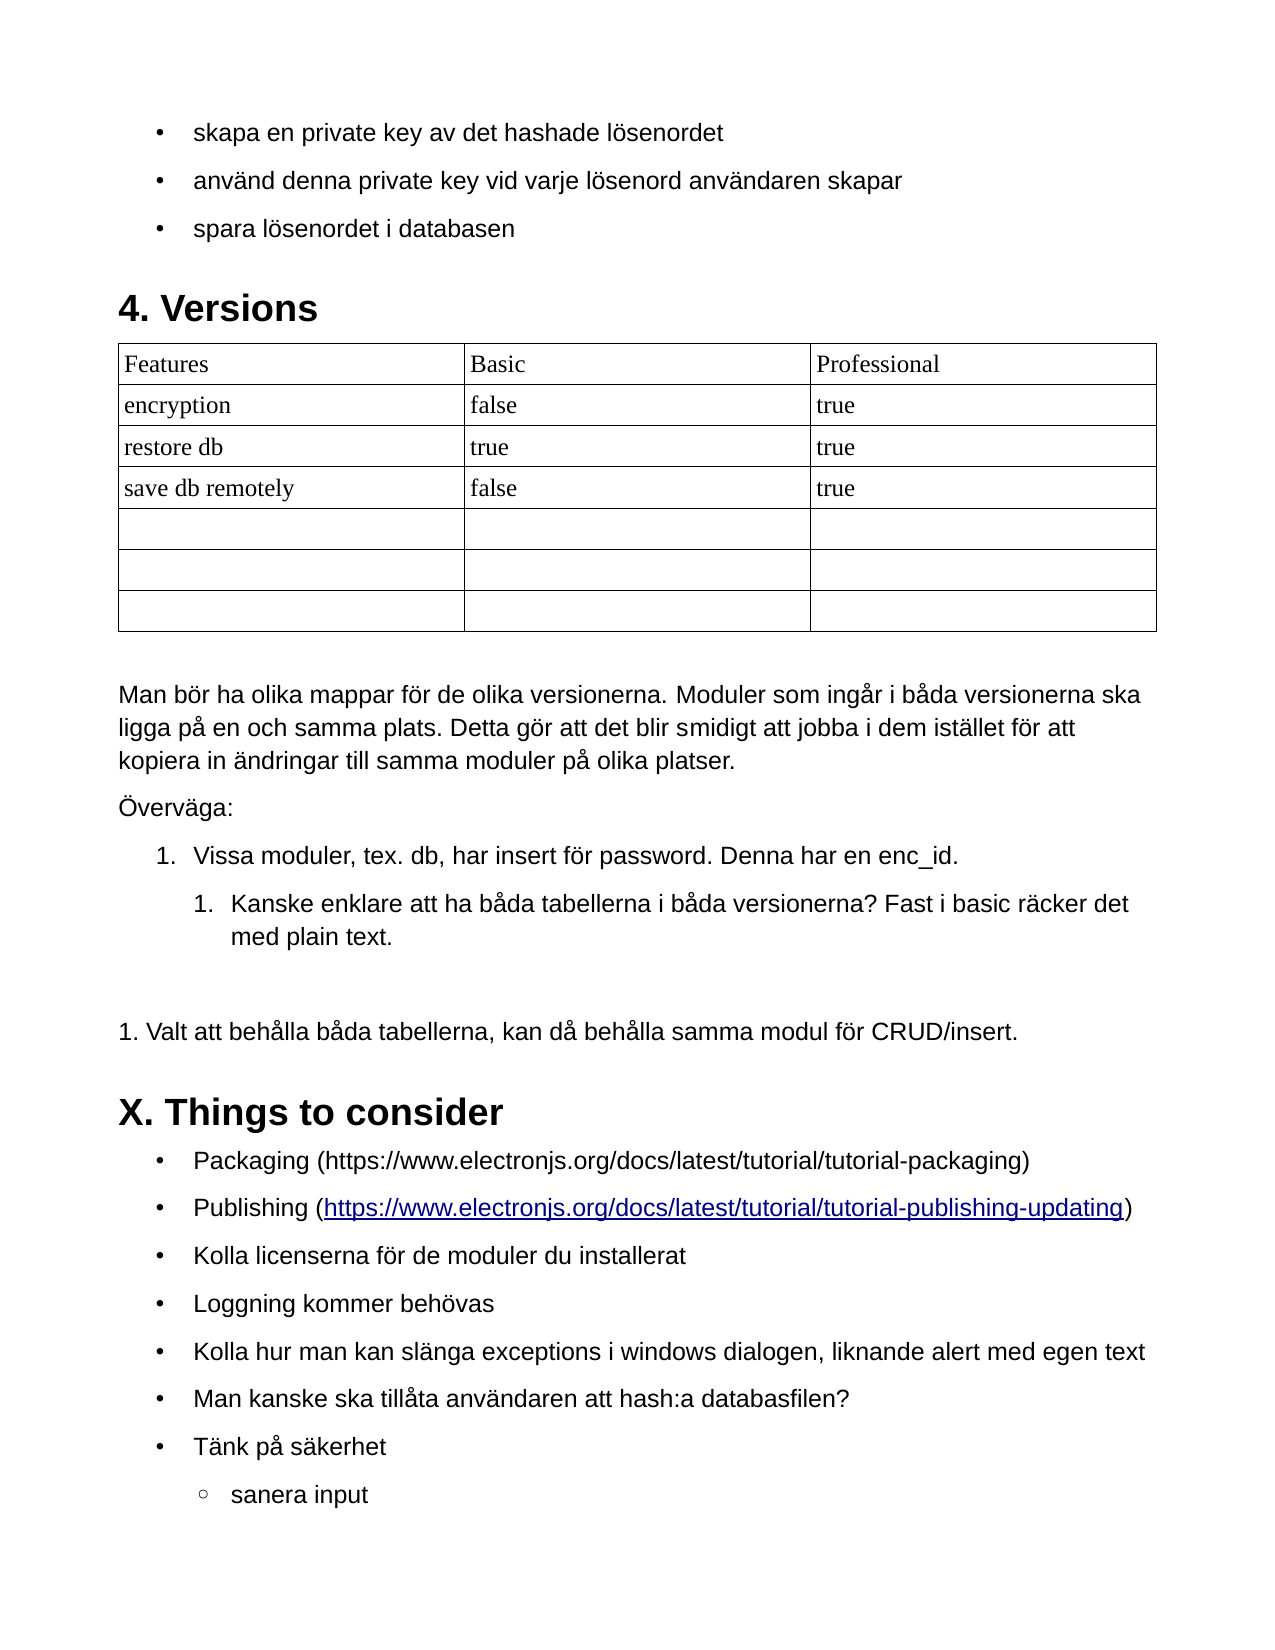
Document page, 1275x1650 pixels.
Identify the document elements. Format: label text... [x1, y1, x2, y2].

text 1. Valt att behålla båda tabellerna, kan då behålla samma modul för CRUD/insert. [118, 1017, 1157, 1046]
list Publishing (https://www.electronjs.org/docs/latest/tutorial/tutorial-publishing-updating) [156, 1193, 1157, 1222]
table_cell true [811, 385, 1156, 425]
list skapa en private key av det hashade lösenordet [156, 118, 1157, 147]
list Packaging (https://www.electronjs.org/docs/latest/tutorial/tutorial-packaging) [156, 1146, 1157, 1174]
table_cell false [465, 385, 810, 425]
table_cell true [465, 426, 810, 466]
table_cell save db remotely [119, 467, 464, 507]
list Kanske enklare att ha båda tabellerna i båda versionerna? Fast i basic räcker det med plain text. [193, 889, 1157, 950]
table_cell encryption [119, 385, 464, 425]
table_cell [119, 509, 464, 549]
subtitle 4. Versions [118, 286, 1157, 330]
list spara lösenordet i databasen [156, 213, 1157, 242]
table_cell true [811, 426, 1156, 466]
table_cell [811, 550, 1156, 590]
list Vissa moduler, tex. db, har insert för password. Denna har en enc_id. [156, 841, 1157, 870]
list Loggning kommer behövas [156, 1289, 1157, 1318]
text Överväga: [118, 793, 1157, 822]
list Kolla hur man kan slänga exceptions i windows dialogen, liknande alert med egen text [156, 1336, 1157, 1365]
table_cell [119, 591, 464, 631]
table_cell [465, 550, 810, 590]
table_cell [465, 591, 810, 631]
table_cell [119, 550, 464, 590]
list använd denna private key vid varje lösenord användaren skapar [156, 166, 1157, 195]
table_header Features [119, 344, 464, 384]
table_header Professional [811, 344, 1156, 384]
list Man kanske ska tillåta användaren att hash:a databasfilen? [156, 1384, 1157, 1413]
list Tänk på säkerhet [156, 1432, 1157, 1461]
table_cell true [811, 467, 1156, 507]
list Kolla licenserna för de moduler du installerat [156, 1241, 1157, 1270]
table_header Basic [465, 344, 810, 384]
subtitle X. Things to consider [118, 1089, 1157, 1133]
table_cell [811, 591, 1156, 631]
table_cell false [465, 467, 810, 507]
text Man bör ha olika mappar för de olika versionerna. Moduler som ingår i båda versionerna ska ligga på en och samma plats. Detta gör att det blir smidigt att jobba i dem istället för att kopiera in ändringar till samma moduler på olika platser. [118, 680, 1157, 774]
list sanera input [193, 1479, 1157, 1508]
table_cell restore db [119, 426, 464, 466]
table_cell [465, 509, 810, 549]
table_cell [811, 509, 1156, 549]
